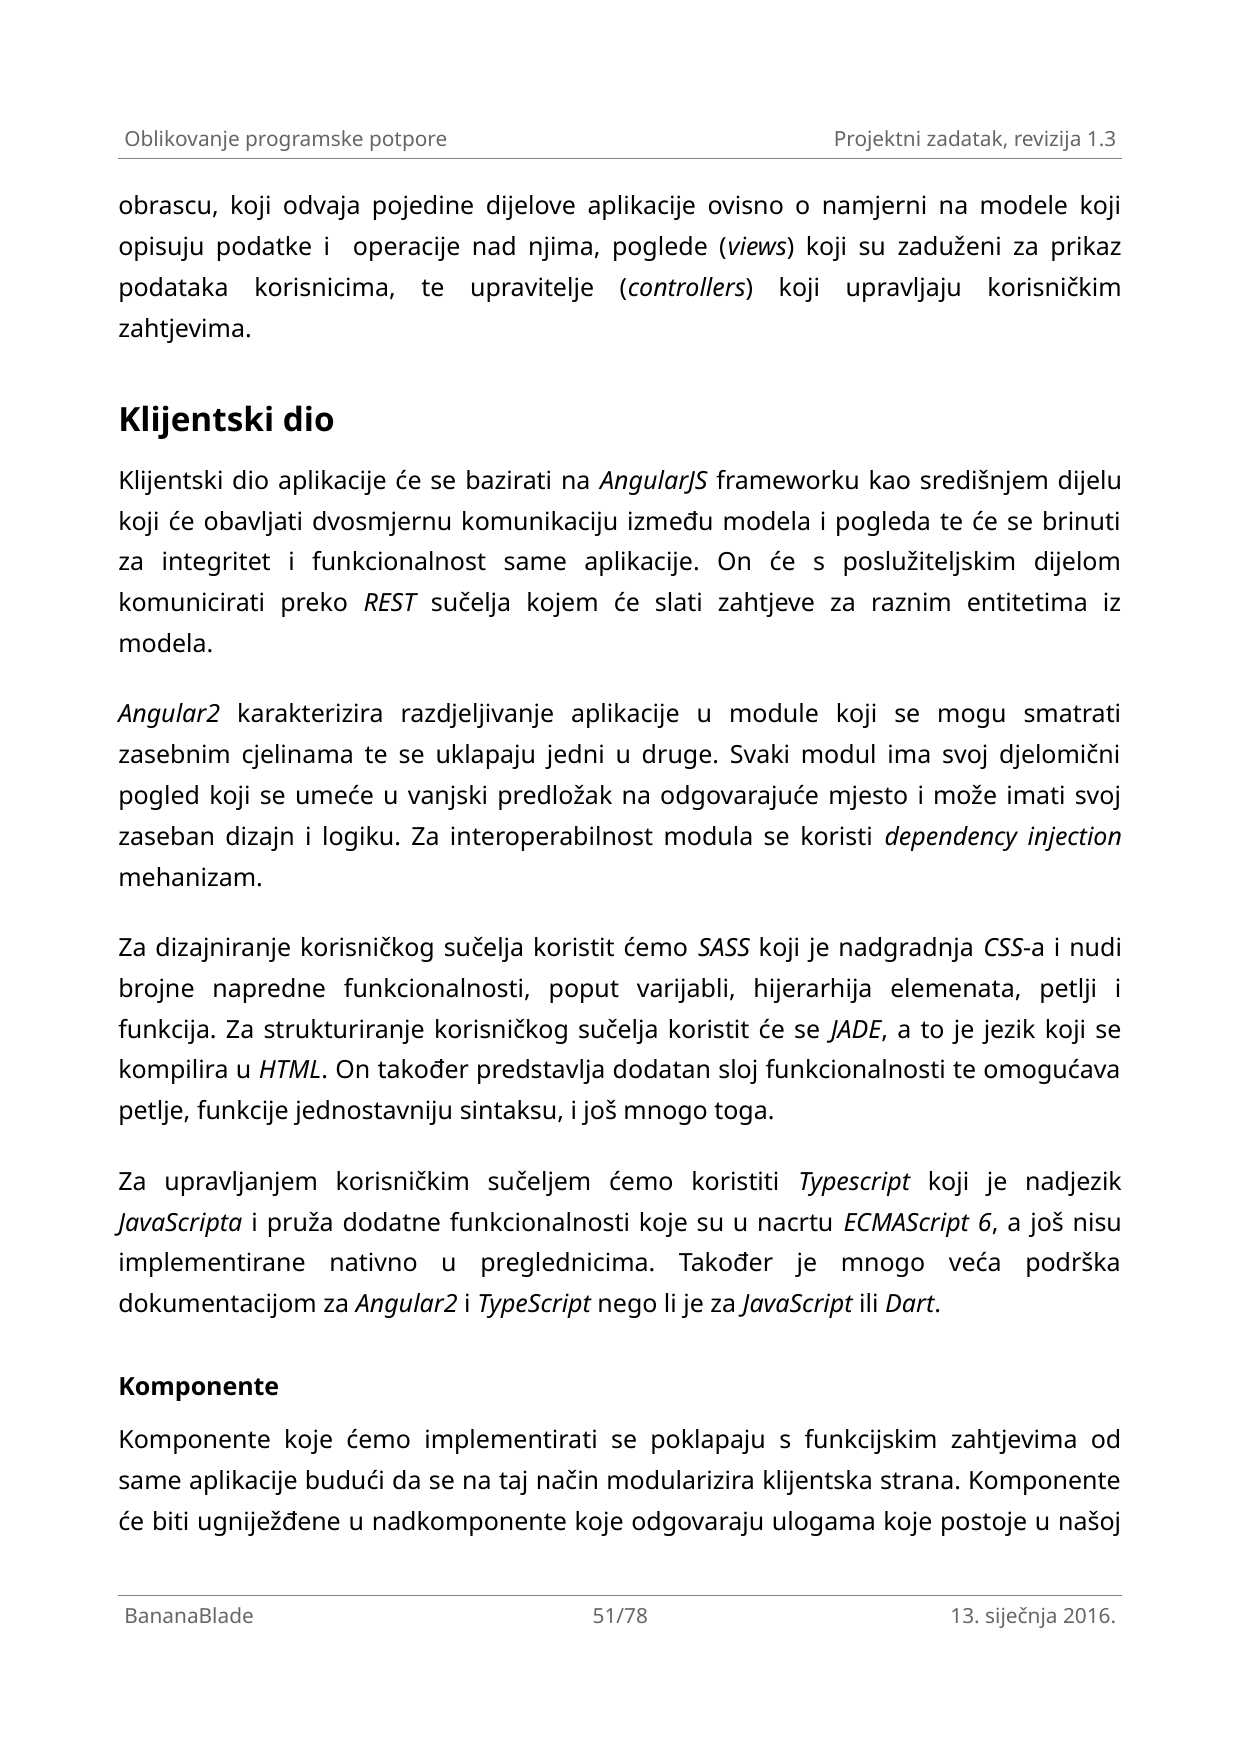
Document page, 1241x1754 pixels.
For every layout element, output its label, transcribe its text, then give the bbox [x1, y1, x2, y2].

text Komponente koje ćemo implementirati se poklapaju s funkcijskim zahtjevima od same aplikacije budući da se na taj način modularizira klijentska strana. Komponente će biti ugniježđene u nadkomponente koje odgovaraju ulogama koje postoje u našoj [118, 1422, 1122, 1538]
text obrascu, koji odvaja pojedine dijelove aplikacije ovisno o namjerni na modele koji opisuju podatke i operacije nad njima, poglede (views) koji su zaduženi za prikaz podataka korisnicima, te upravitelje (controllers) koji upravljaju korisničkim zahtjevima. [118, 188, 1122, 344]
text Klijentski dio aplikacije će se bazirati na AngularJS frameworku kao središnjem dijelu koji će obavljati dvosmjernu komunikaciju između modela i pogleda te će se brinuti za integritet i funkcionalnost same aplikacije. On će s poslužiteljskim dijelom komunicirati preko REST sučelja kojem će slati zahtjeve za raznim entitetima iz modela. [118, 462, 1122, 660]
subtitle Komponente [118, 1369, 1122, 1403]
subtitle Klijentski dio [118, 395, 1122, 441]
text Angular2 karakterizira razdjeljivanje aplikacije u module koji se mogu smatrati zasebnim cjelinama te se uklapaju jedni u druge. Svaki modul ima svoj djelomični pogled koji se umeće u vanjski predložak na odgovarajuće mjesto i može imati svoj zaseban dizajn i logiku. Za interoperabilnost modula se koristi dependency injection mehanizam. [118, 696, 1122, 893]
text Za dizajniranje korisničkog sučelja koristit ćemo SASS koji je nadgradnja CSS-a i nudi brojne napredne funkcionalnosti, poput varijabli, hijerarhija elemenata, petlji i funkcija. Za strukturiranje korisničkog sučelja koristit će se JADE, a to je jezik koji se kompilira u HTML. On također predstavlja dodatan sloj funkcionalnosti te omogućava petlje, funkcije jednostavniju sintaksu, i još mnogo toga. [118, 930, 1122, 1127]
text Za upravljanjem korisničkim sučeljem ćemo koristiti Typescript koji je nadjezik JavaScripta i pruža dodatne funkcionalnosti koje su u nacrtu ECMAScript 6, a još nisu implementirane nativno u preglednicima. Također je mnogo veća podrška dokumentacijom za Angular2 i TypeScript nego li je za JavaScript ili Dart. [118, 1163, 1122, 1320]
